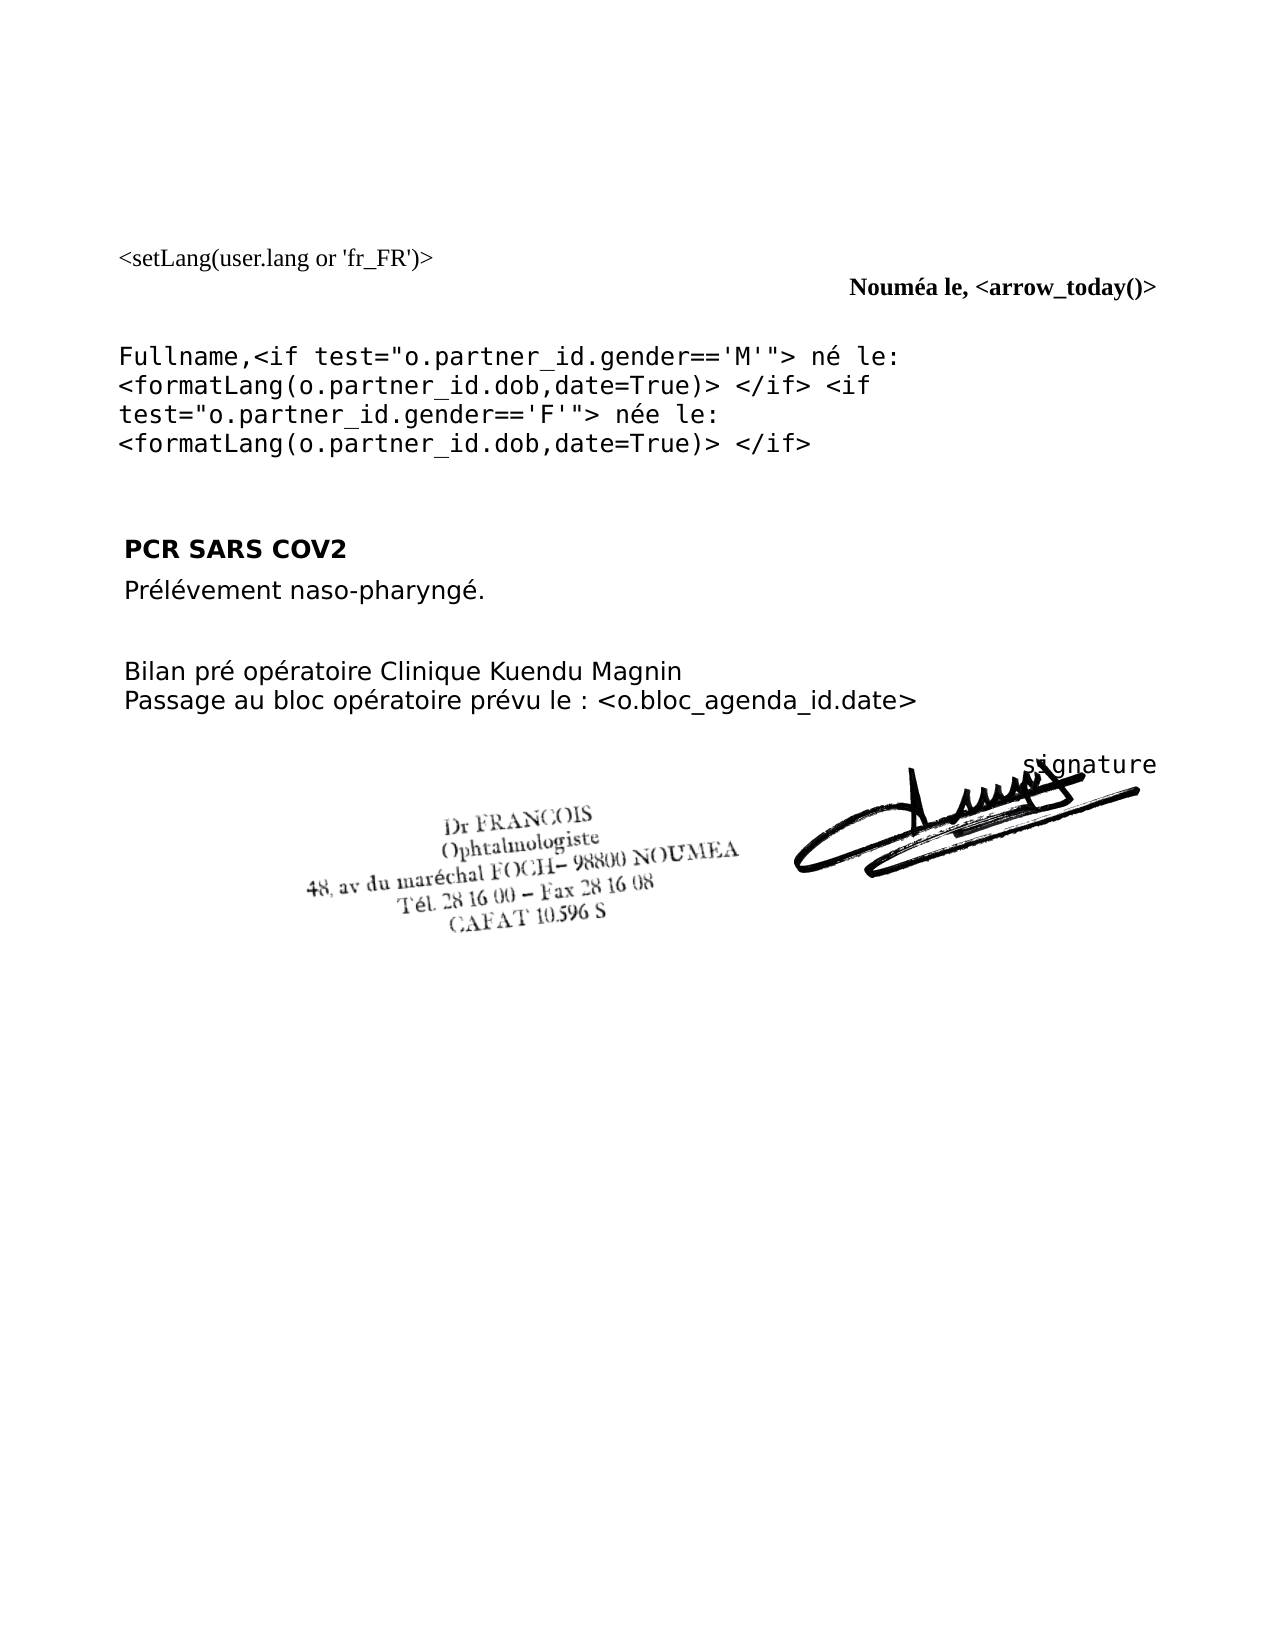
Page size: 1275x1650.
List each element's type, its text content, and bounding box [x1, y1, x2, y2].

text <setLang(user.lang or 'fr_FR')> [118, 243, 1157, 272]
picture [306, 805, 740, 933]
text signature [118, 751, 1157, 780]
text Fullname,<if test="o.partner_id.gender=='M'"> né le: <formatLang(o.partner_id.dob,date=True)> </if> <if test="o.partner_id.gender=='F'"> née le: <formatLang(o.partner_id.dob,date=True)> </if> [118, 342, 1157, 459]
table_cell Prélévement naso-pharyngé. [118, 570, 1157, 611]
table_cell [118, 611, 1157, 652]
text Nouméa le, <arrow_today()> [118, 272, 1157, 301]
picture [793, 758, 1141, 878]
table_header PCR SARS COV2 [118, 530, 1157, 570]
table_cell Bilan pré opératoire Clinique Kuendu Magnin Passage au bloc opératoire prévu le : <o.bloc_agenda_id.date> [118, 652, 1157, 721]
